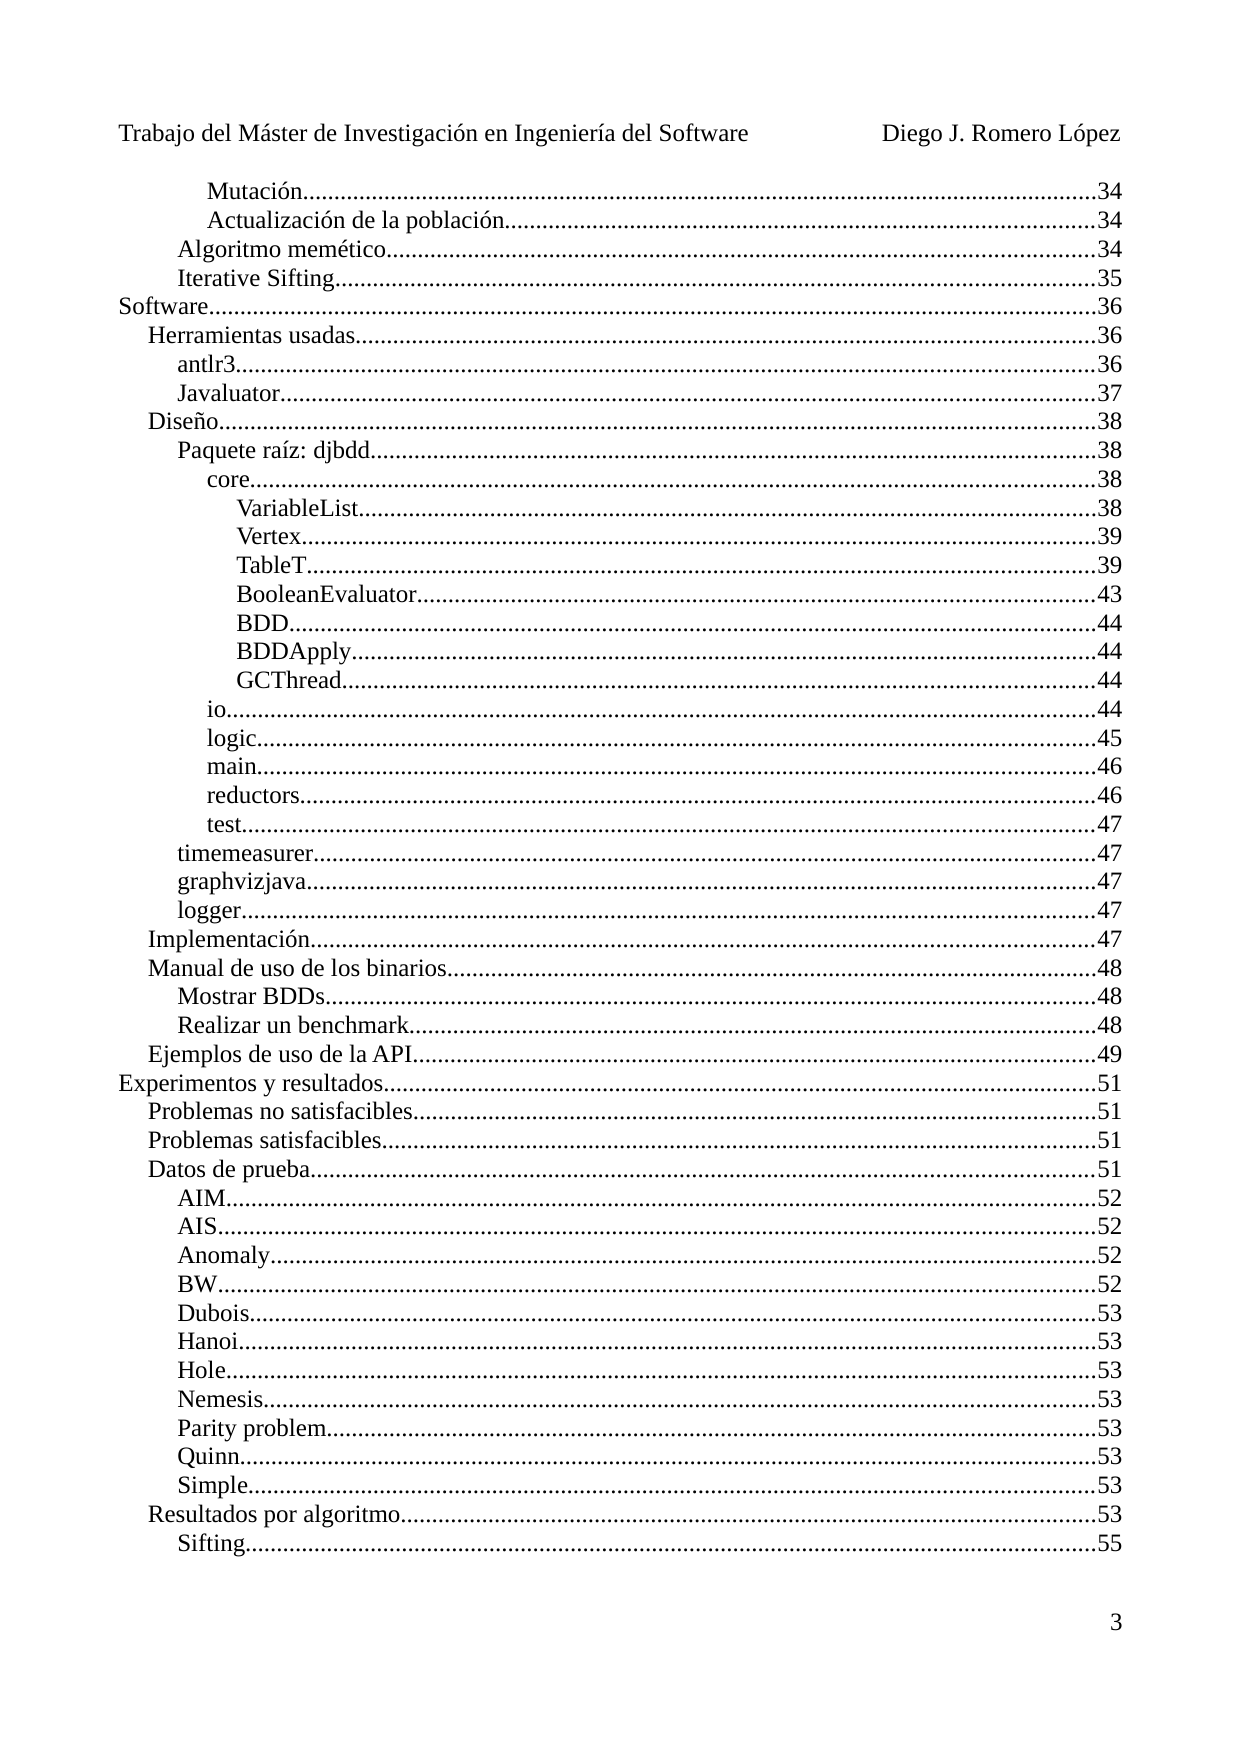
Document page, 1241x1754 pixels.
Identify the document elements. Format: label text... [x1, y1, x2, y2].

text BDDApply 44 [236, 636, 1122, 665]
text Realizar un benchmark 48 [177, 1010, 1122, 1039]
text Simple 53 [177, 1470, 1122, 1499]
text Dubois 53 [177, 1298, 1122, 1326]
text GCThread 44 [236, 665, 1122, 694]
text BW 52 [177, 1269, 1122, 1298]
text Iterative Sifting 35 [177, 263, 1122, 291]
text Anomaly 52 [177, 1240, 1122, 1269]
text BooleanEvaluator 43 [236, 579, 1122, 608]
text Problemas no satisfacibles 51 [148, 1096, 1122, 1125]
text BDD 44 [236, 608, 1122, 636]
text Implementación 47 [148, 924, 1122, 953]
text Software 36 [118, 291, 1122, 320]
text Ejemplos de uso de la API 49 [148, 1039, 1122, 1068]
text timemeasurer 47 [177, 838, 1122, 866]
text Actualización de la población 34 [207, 205, 1122, 234]
text AIM 52 [177, 1183, 1122, 1211]
text antlr3 36 [177, 349, 1122, 378]
text Problemas satisfacibles 51 [148, 1125, 1122, 1154]
text Sifting 55 [177, 1528, 1122, 1556]
text Hanoi 53 [177, 1326, 1122, 1355]
text test 47 [207, 809, 1122, 838]
text graphvizjava 47 [177, 866, 1122, 895]
text Algoritmo memético 34 [177, 234, 1122, 263]
text Resultados por algoritmo 53 [148, 1499, 1122, 1528]
text main 46 [207, 751, 1122, 780]
text Herramientas usadas 36 [148, 320, 1122, 349]
text VariableList 38 [236, 493, 1122, 521]
text io 44 [207, 694, 1122, 723]
text logger 47 [177, 895, 1122, 924]
text Diseño 38 [148, 406, 1122, 435]
text Mostrar BDDs 48 [177, 981, 1122, 1010]
text Datos de prueba 51 [148, 1154, 1122, 1183]
text Hole 53 [177, 1355, 1122, 1384]
text AIS 52 [177, 1211, 1122, 1240]
text Vertex 39 [236, 521, 1122, 550]
text Manual de uso de los binarios 48 [148, 953, 1122, 981]
text Parity problem 53 [177, 1413, 1122, 1441]
text Experimentos y resultados 51 [118, 1068, 1122, 1096]
text reductors 46 [207, 780, 1122, 809]
text Paquete raíz: djbdd 38 [177, 435, 1122, 464]
text core 38 [207, 464, 1122, 493]
text TableT 39 [236, 550, 1122, 579]
text Quinn 53 [177, 1441, 1122, 1470]
text Mutación 34 [207, 176, 1122, 205]
text logic 45 [207, 723, 1122, 751]
text Javaluator 37 [177, 378, 1122, 406]
text Nemesis 53 [177, 1384, 1122, 1413]
